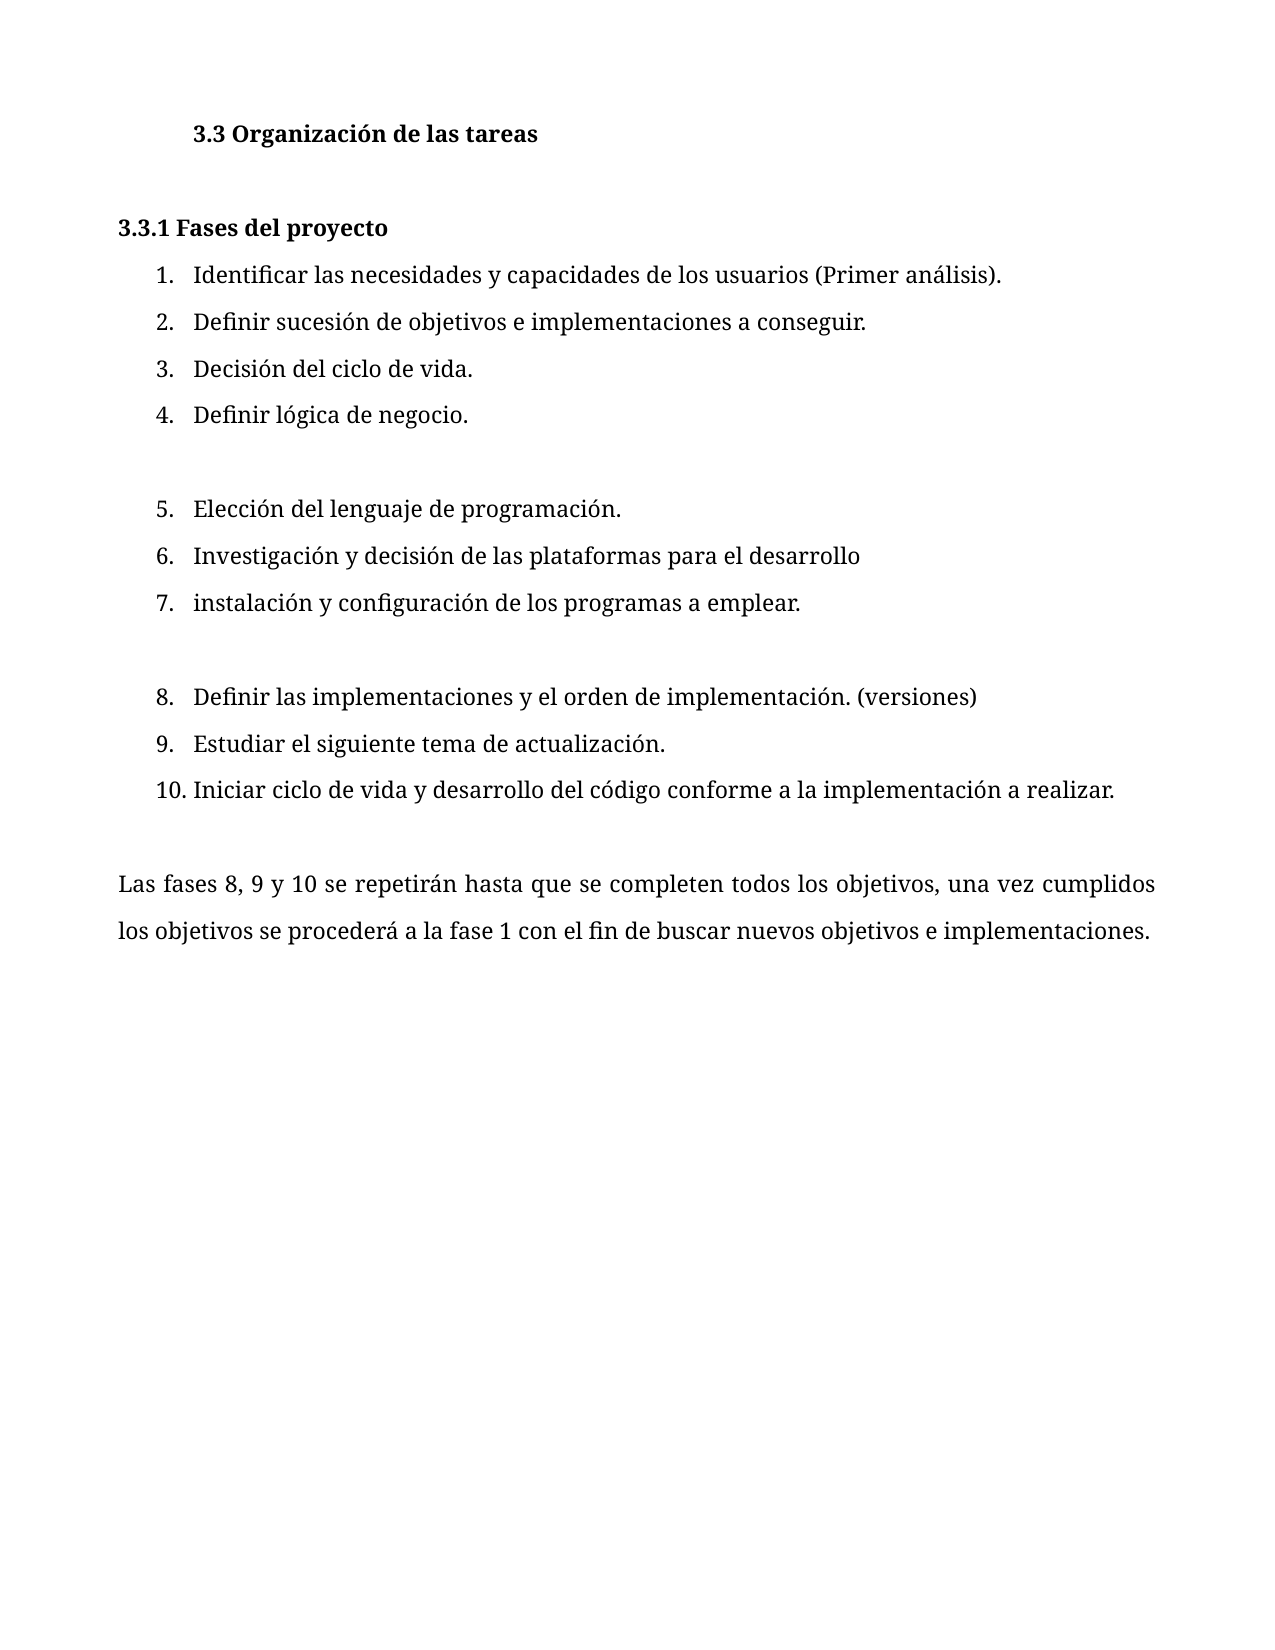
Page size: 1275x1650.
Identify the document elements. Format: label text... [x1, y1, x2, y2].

list Elección del lenguaje de programación. [156, 493, 1157, 524]
list Definir lógica de negocio. [156, 399, 1157, 431]
list Definir las implementaciones y el orden de implementación. (versiones) [156, 681, 1157, 712]
text 3.3.1 Fases del proyecto [118, 212, 1157, 243]
text 3.3 Organización de las tareas [118, 118, 1157, 149]
list Iniciar ciclo de vida y desarrollo del código conforme a la implementación a realizar. [156, 774, 1157, 806]
list instalación y configuración de los programas a emplear. [156, 587, 1157, 618]
list Definir sucesión de objetivos e implementaciones a conseguir. [156, 306, 1157, 337]
list Identificar las necesidades y capacidades de los usuarios (Primer análisis). [156, 259, 1157, 290]
text Las fases 8, 9 y 10 se repetirán hasta que se completen todos los objetivos, una vez cumplidos los objetivos se procederá a la fase 1 con el fin de buscar nuevos objetivos e implementaciones. [118, 868, 1157, 946]
list Estudiar el siguiente tema de actualización. [156, 727, 1157, 759]
list Investigación y decisión de las plataformas para el desarrollo [156, 540, 1157, 571]
list Decisión del ciclo de vida. [156, 352, 1157, 384]
